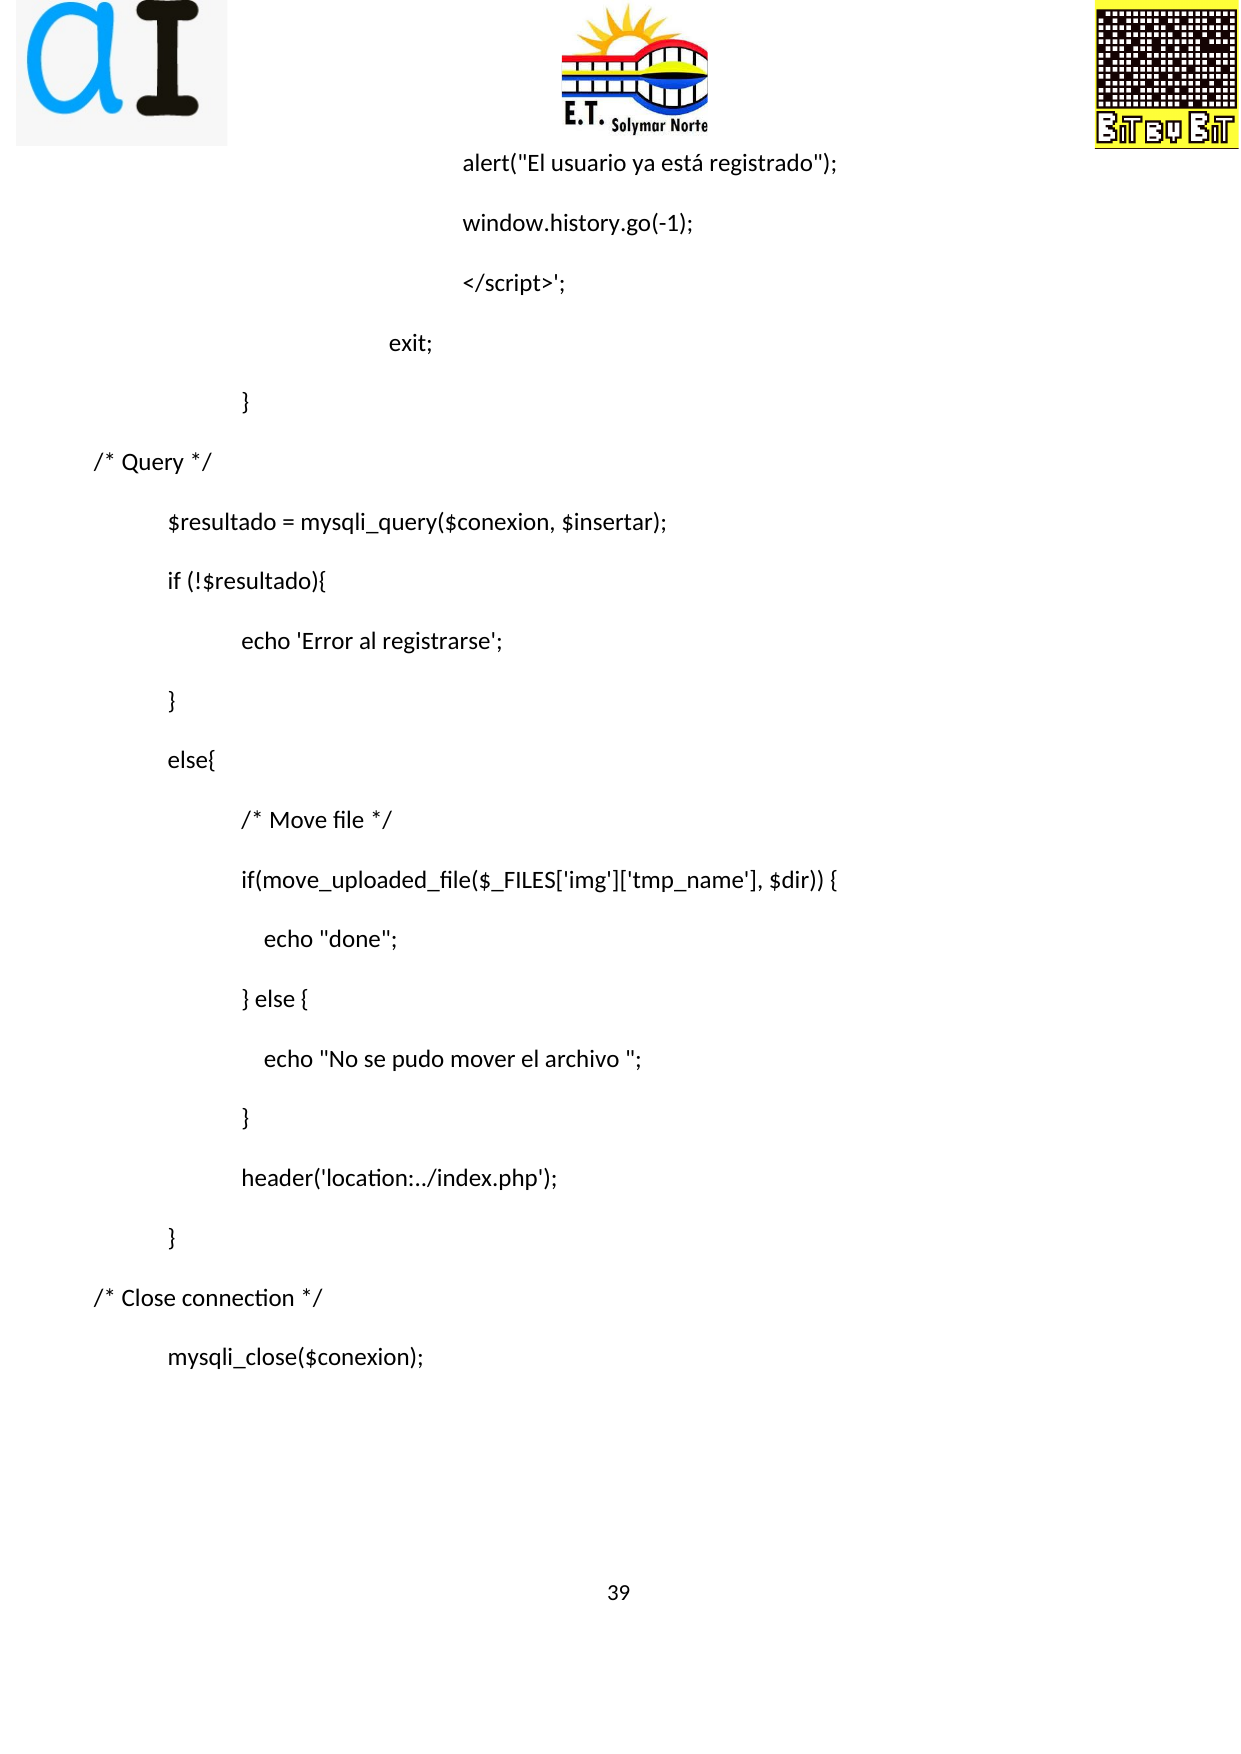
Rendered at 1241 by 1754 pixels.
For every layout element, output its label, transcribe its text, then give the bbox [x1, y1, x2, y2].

text /* Query */ [94, 446, 1143, 477]
text /* Close connection */ [94, 1282, 1143, 1312]
text } [94, 685, 1143, 715]
text </script>'; [94, 267, 1143, 297]
text echo 'Error al registrarse'; [94, 625, 1143, 656]
text window.history.go(-1); [94, 207, 1143, 238]
picture [1094, 0, 1239, 149]
text alert("El usuario ya está registrado"); [94, 148, 1143, 178]
text } else { [94, 983, 1143, 1014]
text exit; [94, 327, 1143, 357]
text echo "done"; [94, 923, 1143, 954]
text if(move_uploaded_file($_FILES['img']['tmp_name'], $dir)) { [94, 864, 1143, 894]
picture [16, 0, 228, 146]
text } [94, 386, 1143, 417]
text mysqli_close($conexion); [94, 1341, 1143, 1372]
text echo "No se pudo mover el archivo "; [94, 1043, 1143, 1073]
text } [94, 1103, 1143, 1133]
text if (!$resultado){ [94, 565, 1143, 596]
picture [561, 0, 708, 146]
text $resultado = mysqli_query($conexion, $insertar); [94, 506, 1143, 536]
text header('location:../index.php'); [94, 1162, 1143, 1193]
text /* Move file */ [94, 804, 1143, 835]
text } [94, 1222, 1143, 1252]
text else{ [94, 744, 1143, 775]
